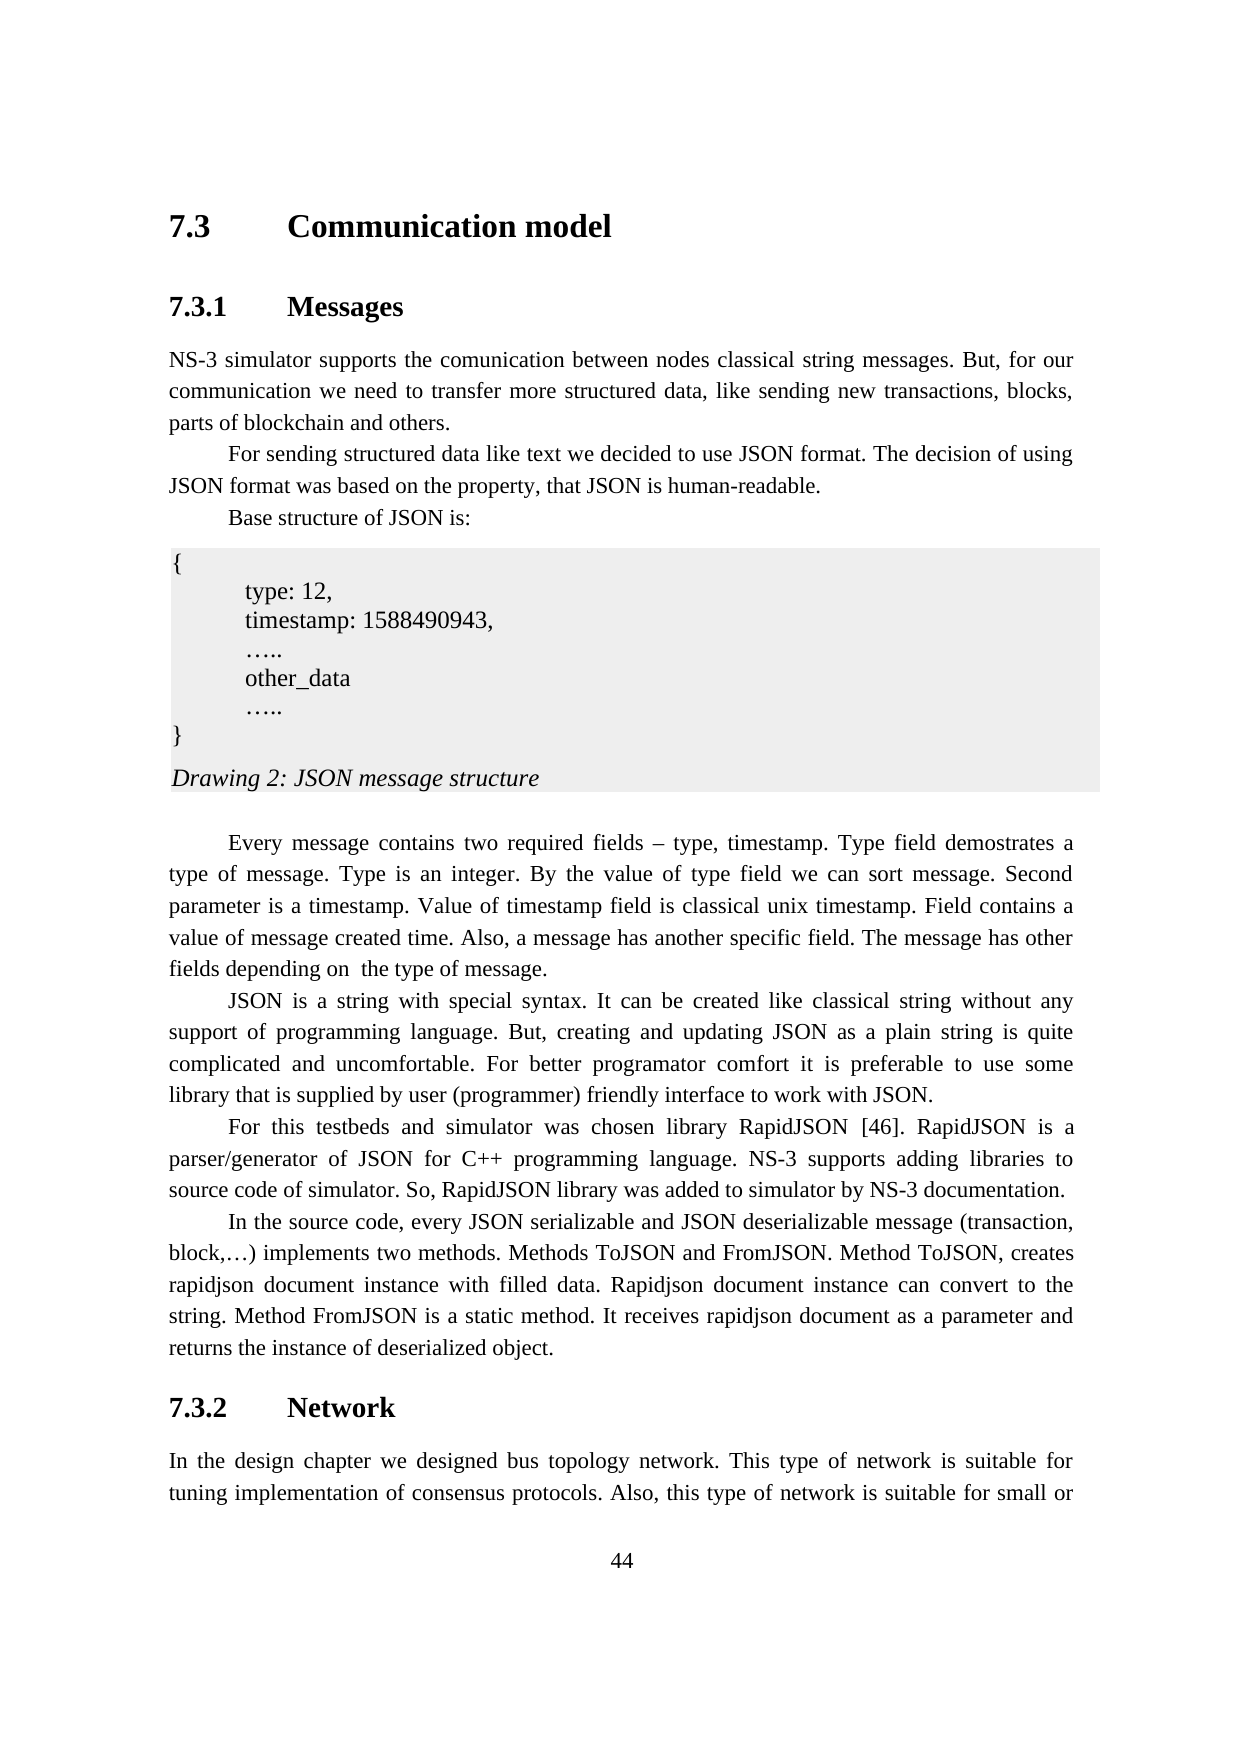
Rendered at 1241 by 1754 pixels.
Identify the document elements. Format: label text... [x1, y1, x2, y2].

text Base structure of JSON is: [169, 503, 1075, 530]
text In the design chapter we designed bus topology network. This type of network is suitable for tuning implementation of consensus protocols. Also, this type of network is suitable for small or [169, 1447, 1075, 1505]
subtitle Communication model [169, 207, 1075, 245]
text For sending structured data like text we decided to use JSON format. The decision of using JSON format was based on the property, that JSON is human-readable. [169, 440, 1075, 498]
text Drawing 2: JSON message structure [171, 560, 1100, 792]
subtitle Network [169, 1391, 1075, 1424]
subtitle Messages [169, 289, 1075, 323]
text In the source code, every JSON serializable and JSON deserializable message (transaction, block,…) implements two methods. Methods ToJSON and FromJSON. Method ToJSON, creates rapidjson document instance with filled data. Rapidjson document instance can convert to the string. Method FromJSON is a static method. It receives rapidjson document as a parameter and returns the instance of deserialized object. [169, 1208, 1075, 1360]
text JSON is a string with special syntax. It can be created like classical string without any support of programming language. But, creating and updating JSON as a plain string is quite complicated and uncomfortable. For better programator comfort it is preferable to use some library that is supplied by user (programmer) friendly interface to work with JSON. [169, 987, 1075, 1108]
text For this testbeds and simulator was chosen library RapidJSON [46]. RapidJSON is a parser/generator of JSON for C++ programming language. NS-3 supports adding libraries to source code of simulator. So, RapidJSON library was added to simulator by NS-3 documentation. [169, 1113, 1075, 1202]
text NS-3 simulator supports the comunication between nodes classical string messages. But, for our communication we need to transfer more structured data, like sending new transactions, blocks, parts of blockchain and others. [169, 346, 1075, 435]
text Every message contains two required fields – type, timestamp. Type field demostrates a type of message. Type is an integer. By the value of type field we can sort message. Second parameter is a timestamp. Value of timestamp field is classical unix timestamp. Field contains a value of message created time. Also, a message has another specific field. The message has other fields depending on the type of message. [169, 829, 1075, 982]
